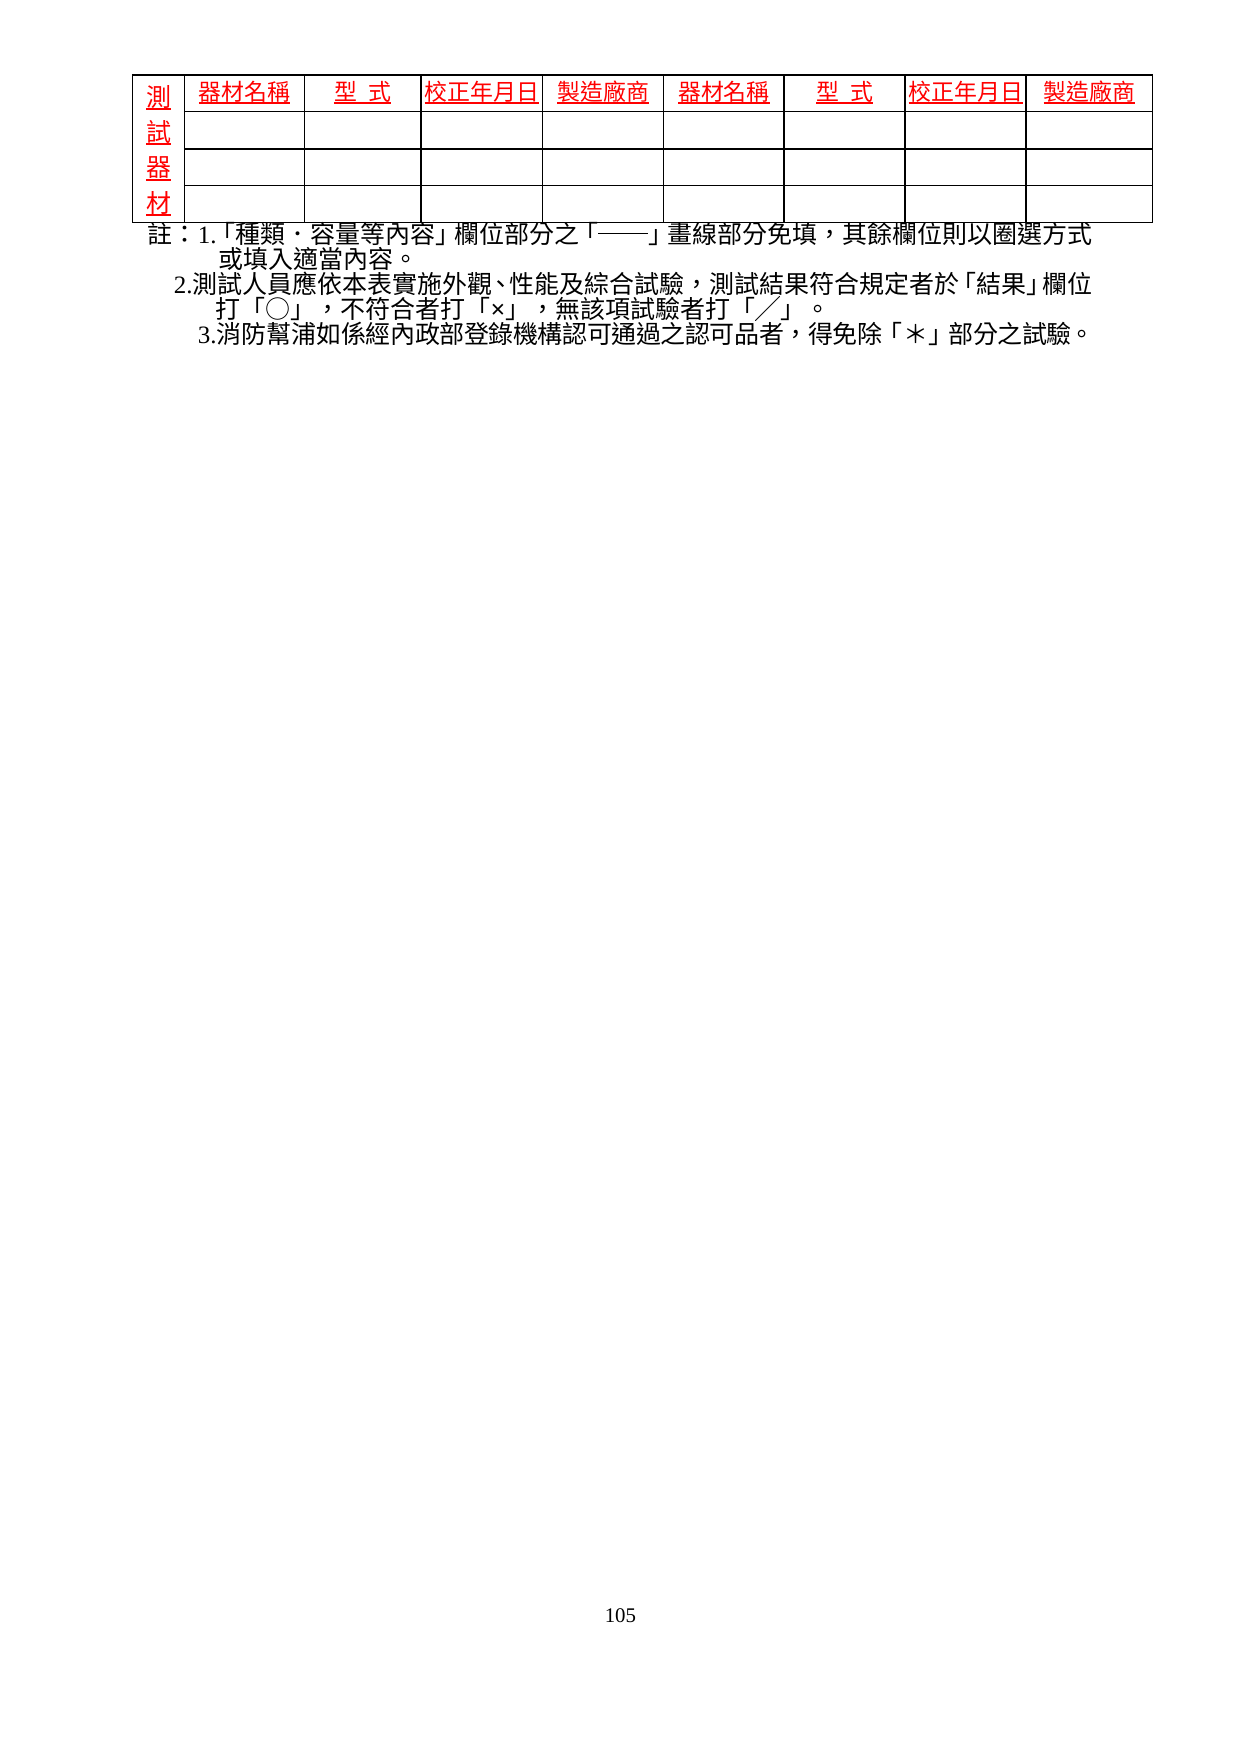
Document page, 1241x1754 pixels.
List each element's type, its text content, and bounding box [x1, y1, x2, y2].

table_cell [543, 186, 663, 222]
table_cell 型 式 [785, 76, 904, 111]
table_cell 器材名稱 [664, 76, 783, 111]
table_cell [664, 186, 783, 222]
table_cell 測試 器 材 [133, 76, 184, 222]
table_cell [543, 150, 663, 185]
table_cell 校正年月日 [906, 76, 1025, 111]
table_cell 製造廠商 [1027, 76, 1152, 111]
table_cell [1027, 150, 1152, 185]
table_cell [185, 150, 304, 185]
table_cell [305, 150, 420, 185]
table_cell [664, 112, 783, 148]
table_cell [1027, 186, 1152, 222]
table_cell 製造廠商 [543, 76, 663, 111]
table_cell 器材名稱 [185, 76, 304, 111]
table_cell [185, 186, 304, 222]
table_cell [543, 112, 663, 148]
table_cell [422, 186, 542, 222]
text 3.消防幫浦如係經內政部登錄機構認可通過之認可品者，得免除「＊」部分之試驗。 [198, 323, 1092, 348]
table_cell [785, 150, 904, 185]
table_cell [664, 150, 783, 185]
table_cell [906, 186, 1025, 222]
table_cell [785, 112, 904, 148]
table_cell [785, 186, 904, 222]
table_cell [185, 112, 304, 148]
table_cell [422, 150, 542, 185]
table_cell [1027, 112, 1152, 148]
text 2.測試人員應依本表實施外觀、性能及綜合試驗，測試結果符合規定者於「結果」欄位打「○」，不符合者打「×」，無該項試驗者打「╱」。 [148, 273, 1092, 323]
table_cell 型 式 [305, 76, 420, 111]
table_cell [305, 186, 420, 222]
table_cell 校正年月日 [422, 76, 542, 111]
table_cell [305, 112, 420, 148]
table_cell [906, 112, 1025, 148]
table_cell [422, 112, 542, 148]
table_cell [906, 150, 1025, 185]
text 註：1.「種類．容量等內容」欄位部分之「──」畫線部分免填，其餘欄位則以圈選方式或填入適當內容。 [148, 223, 1092, 273]
